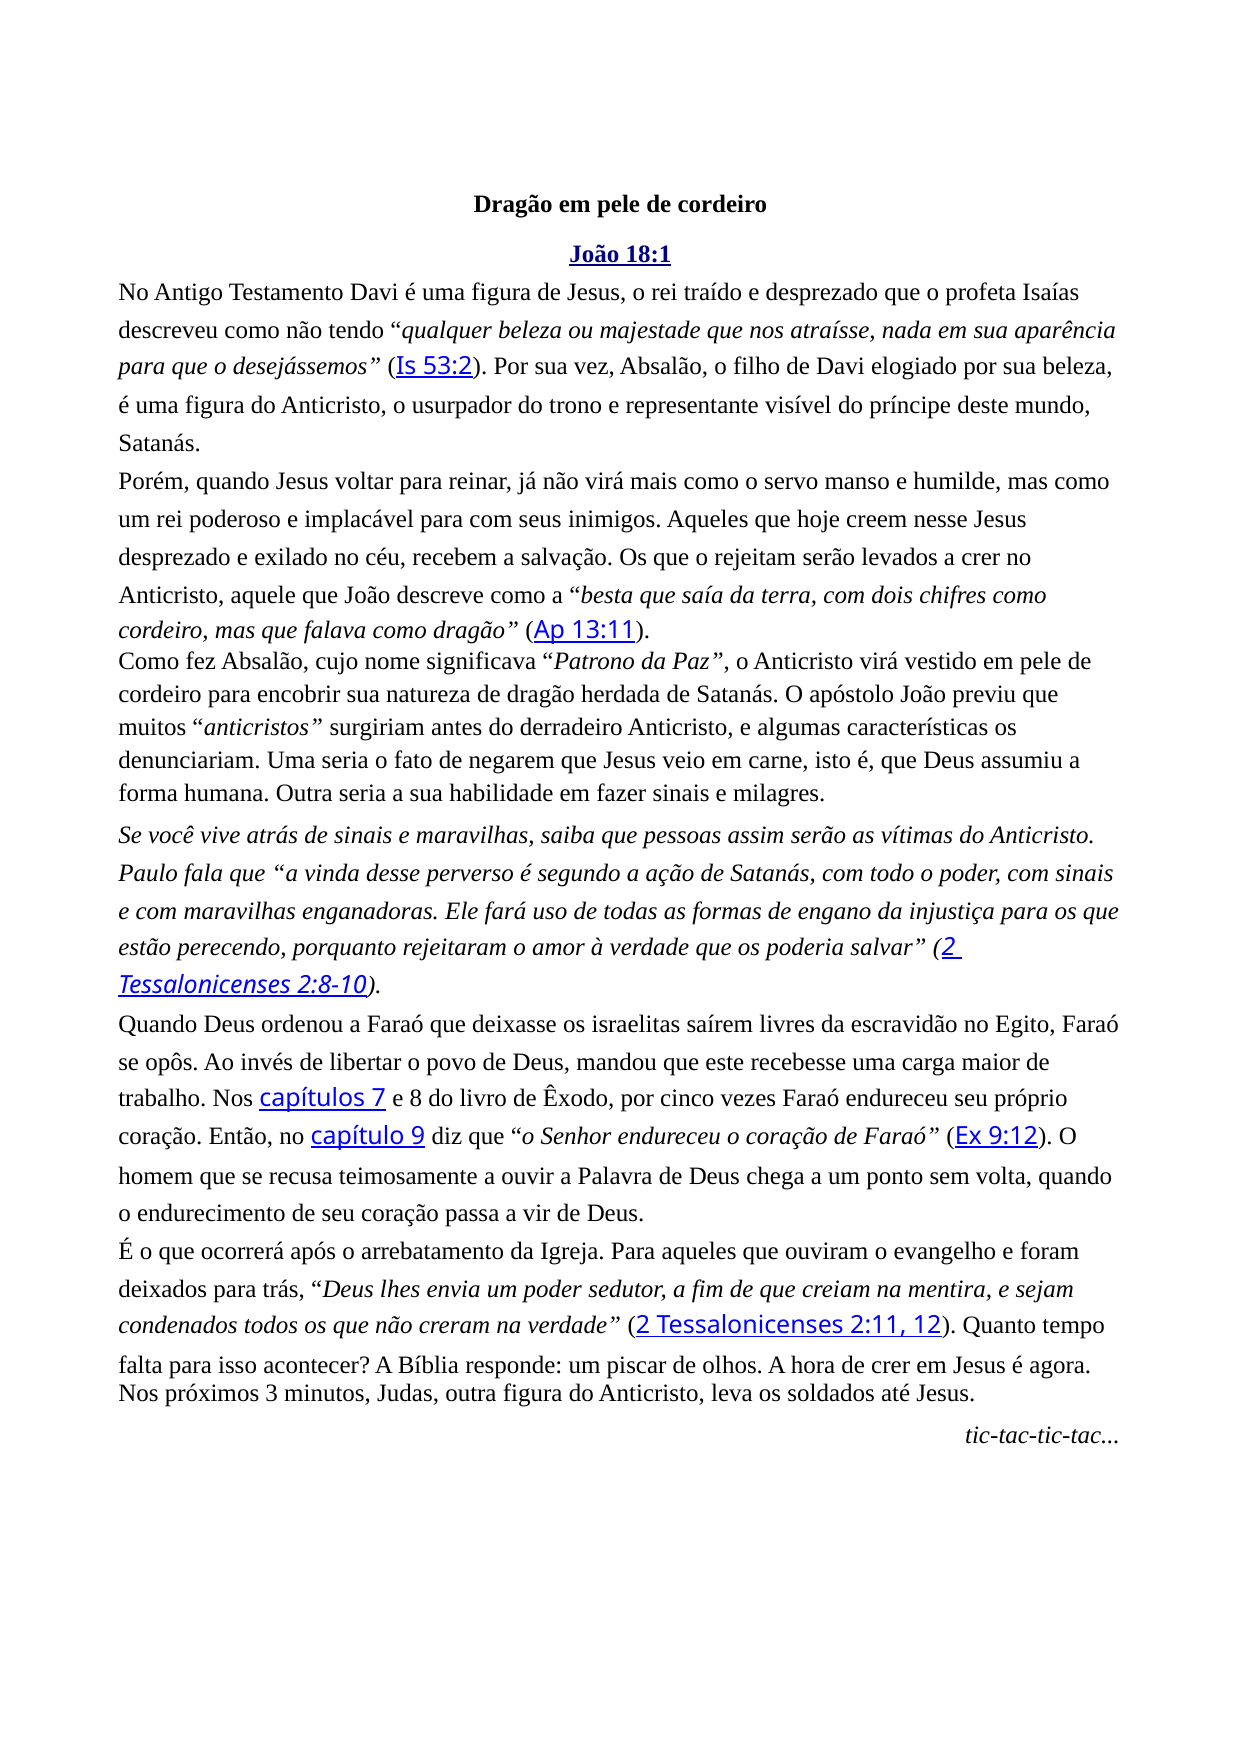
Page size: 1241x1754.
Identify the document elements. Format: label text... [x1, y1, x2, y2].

text Quando Deus ordenou a Faraó que deixasse os israelitas saírem livres da escravidão no Egito, Faraó se opôs. Ao invés de libertar o povo de Deus, mandou que este recebesse uma carga maior de trabalho. Nos capítulos 7 e 8 do livro de Êxodo, por cinco vezes Faraó endureceu seu próprio coração. Então, no capítulo 9 diz que “o Senhor endureceu o coração de Faraó” (Ex 9:12). O homem que se recusa teimosamente a ouvir a Palavra de Deus chega a um ponto sem volta, quando o endurecimento de seu coração passa a vir de Deus. [118, 1000, 1122, 1227]
text No Antigo Testamento Davi é uma figura de Jesus, o rei traído e desprezado que o profeta Isaías descreveu como não tendo “qualquer beleza ou majestade que nos atraísse, nada em sua aparência para que o desejássemos” (Is 53:2). Por sua vez, Absalão, o filho de Davi elogiado por sua beleza, é uma figura do Anticristo, o usurpador do trono e representante visível do príncipe deste mundo, Satanás. [118, 268, 1122, 457]
text João 18:1 [118, 230, 1122, 268]
text tic-tac-tic-tac... [118, 1412, 1122, 1449]
text Como fez Absalão, cujo nome significava “Patrono da Paz”, o Anticristo virá vestido em pele de cordeiro para encobrir sua natureza de dragão herdada de Satanás. O apóstolo João previu que muitos “anticristos” surgiriam antes do derradeiro Anticristo, e algumas características os denunciariam. Uma seria o fato de negarem que Jesus veio em carne, isto é, que Deus assumiu a forma humana. Outra seria a sua habilidade em fazer sinais e milagres. [118, 646, 1122, 807]
text Porém, quando Jesus voltar para reinar, já não virá mais como o servo manso e humilde, mas como um rei poderoso e implacável para com seus inimigos. Aqueles que hoje creem nesse Jesus desprezado e exilado no céu, recebem a salvação. Os que o rejeitam serão levados a crer no Anticristo, aquele que João descreve como a “besta que saía da terra, com dois chifres como cordeiro, mas que falava como dragão” (Ap 13:11). [118, 457, 1122, 646]
text Nos próximos 3 minutos, Judas, outra figura do Anticristo, leva os soldados até Jesus. [118, 1378, 1122, 1407]
text É o que ocorrerá após o arrebatamento da Igreja. Para aqueles que ouviram o evangelho e foram deixados para trás, “Deus lhes envia um poder sedutor, a fim de que creiam na mentira, e sejam condenados todos os que não creram na verdade” (2 Tessalonicenses 2:11, 12). Quanto tempo falta para isso acontecer? A Bíblia responde: um piscar de olhos. A hora de crer em Jesus é agora. [118, 1227, 1122, 1378]
text Dragão em pele de cordeiro [118, 143, 1122, 218]
text Se você vive atrás de sinais e maravilhas, saiba que pessoas assim serão as vítimas do Anticristo. Paulo fala que “a vinda desse perverso é segundo a ação de Satanás, com todo o poder, com sinais e com maravilhas enganadoras. Ele fará uso de todas as formas de engano da injustiça para os que estão perecendo, porquanto rejeitaram o amor à verdade que os poderia salvar” (2 Tessalonicenses 2:8-10). [118, 811, 1122, 1000]
